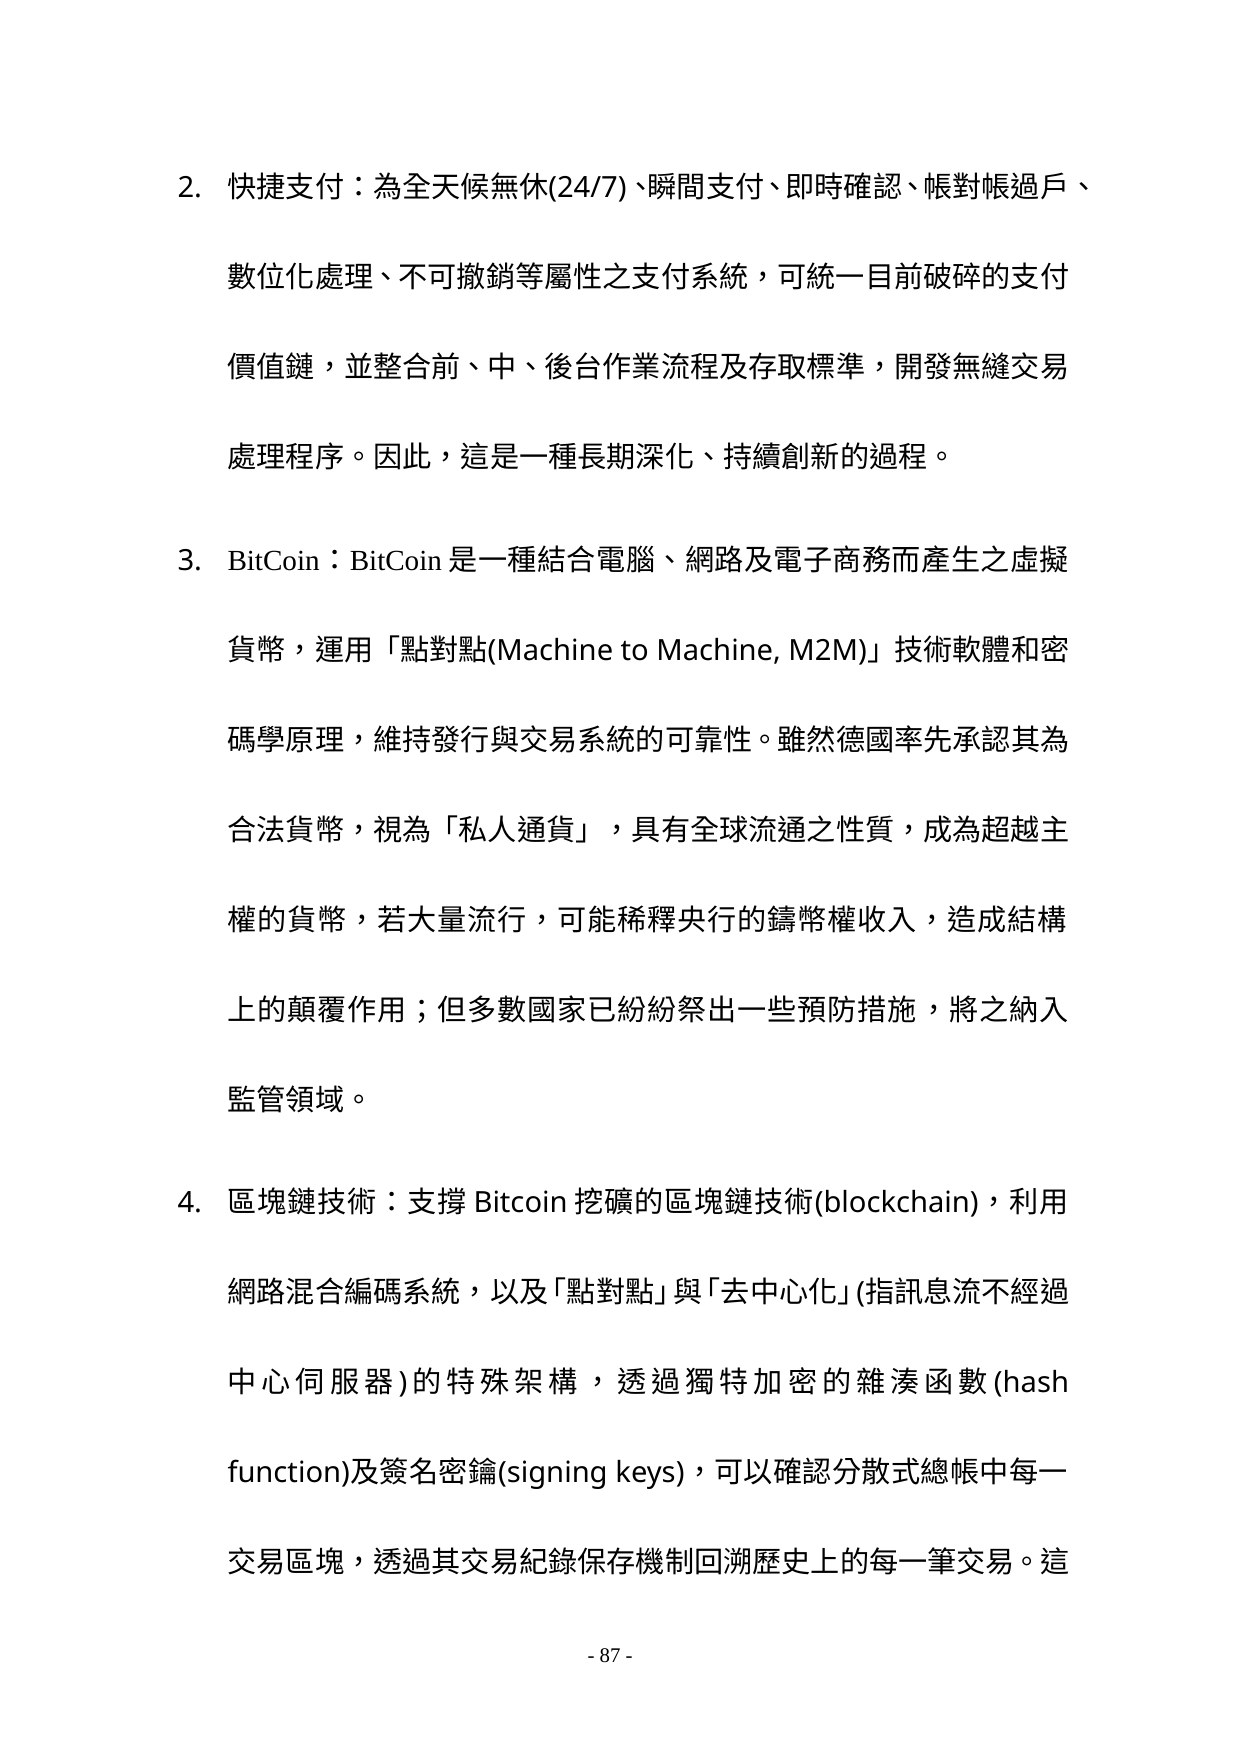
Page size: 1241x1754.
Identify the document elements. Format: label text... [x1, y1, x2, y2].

list 區塊鏈技術：支撐Bitcoin挖礦的區塊鏈技術(blockchain)，利用網路混合編碼系統，以及「點對點」與「去中心化」(指訊息流不經過中心伺服器)的特殊架構，透過獨特加密的雜湊函數(hash function)及簽名密鑰(signing keys)，可以確認分散式總帳中每一交易區塊，透過其交易紀錄保存機制回溯歷史上的每一筆交易。這 [177, 1162, 1069, 1597]
list 快捷支付：為全天候無休(24/7)、瞬間支付、即時確認、帳對帳過戶、數位化處理、不可撤銷等屬性之支付系統，可統一目前破碎的支付價值鏈，並整合前、中、後台作業流程及存取標準，開發無縫交易處理程序。因此，這是一種長期深化、持續創新的過程。 [177, 148, 1069, 493]
list BitCoin：BitCoin是一種結合電腦、網路及電子商務而產生之虛擬貨幣，運用「點對點(Machine to Machine, M2M)」技術軟體和密碼學原理，維持發行與交易系統的可靠性。雖然德國率先承認其為合法貨幣，視為「私人通貨」，具有全球流通之性質，成為超越主權的貨幣，若大量流行，可能稀釋央行的鑄幣權收入，造成結構上的顛覆作用；但多數國家已紛紛祭出一些預防措施，將之納入監管領域。 [177, 520, 1069, 1135]
